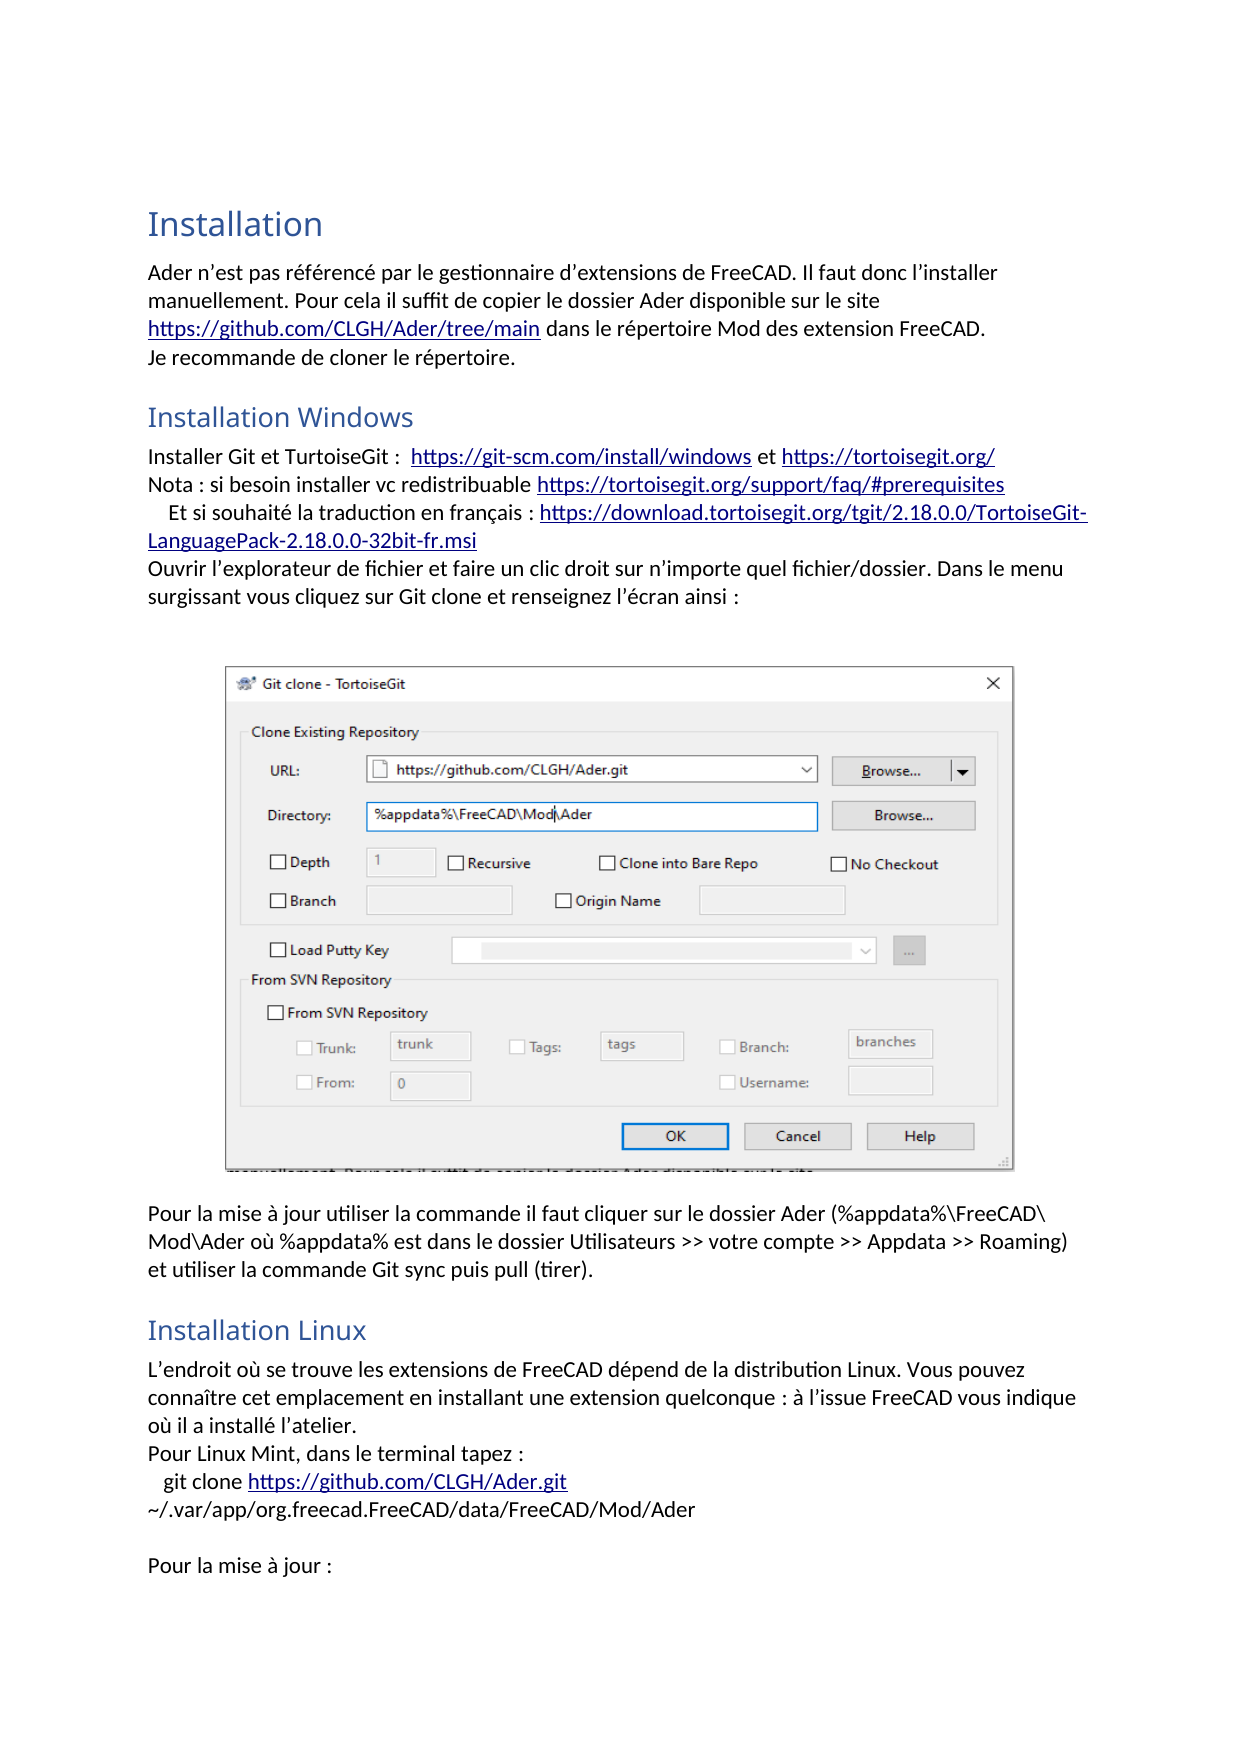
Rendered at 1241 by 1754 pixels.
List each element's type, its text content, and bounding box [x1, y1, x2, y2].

text Installer Git et TurtoiseGit : https://git-scm.com/install/windows et https://tortoisegit.org/ [148, 442, 1093, 470]
text git clone https://github.com/CLGH/Ader.git ~/.var/app/org.freecad.FreeCAD/data/FreeCAD/Mod/Ader [148, 1467, 1093, 1523]
text Je recommande de cloner le répertoire. [148, 343, 1093, 371]
text L’endroit où se trouve les extensions de FreeCAD dépend de la distribution Linux. Vous pouvez connaître cet emplacement en installant une extension quelconque : à l’issue FreeCAD vous indique où il a installé l’atelier. [148, 1355, 1093, 1439]
text Pour la mise à jour : [148, 1551, 1093, 1579]
text Ader n’est pas référencé par le gestionnaire d’extensions de FreeCAD. Il faut donc l’installer manuellement. Pour cela il suffit de copier le dossier Ader disponible sur le site https://github.com/CLGH/Ader/tree/main dans le répertoire Mod des extension FreeCAD. [148, 258, 1093, 343]
subtitle Installation Linux [148, 1312, 1093, 1348]
text Pour la mise à jour utiliser la commande il faut cliquer sur le dossier Ader (%appdata%\FreeCAD\Mod\Ader où %appdata% est dans le dossier Utilisateurs >> votre compte >> Appdata >> Roaming) et utiliser la commande Git sync puis pull (tirer). [148, 1199, 1093, 1283]
text Ouvrir l’explorateur de fichier et faire un clic droit sur n’importe quel fichier/dossier. Dans le menu surgissant vous cliquez sur Git clone et renseignez l’écran ainsi : [148, 554, 1093, 610]
text Nota : si besoin installer vc redistribuable https://tortoisegit.org/support/faq/#prerequisites [148, 470, 1093, 498]
text Pour Linux Mint, dans le terminal tapez : [148, 1439, 1093, 1467]
text Et si souhaité la traduction en français : https://download.tortoisegit.org/tgit/2.18.0.0/TortoiseGit-LanguagePack-2.18.0.0-32bit-fr.msi [148, 498, 1093, 554]
subtitle Installation Windows [148, 399, 1093, 436]
subtitle Installation [148, 201, 1093, 246]
